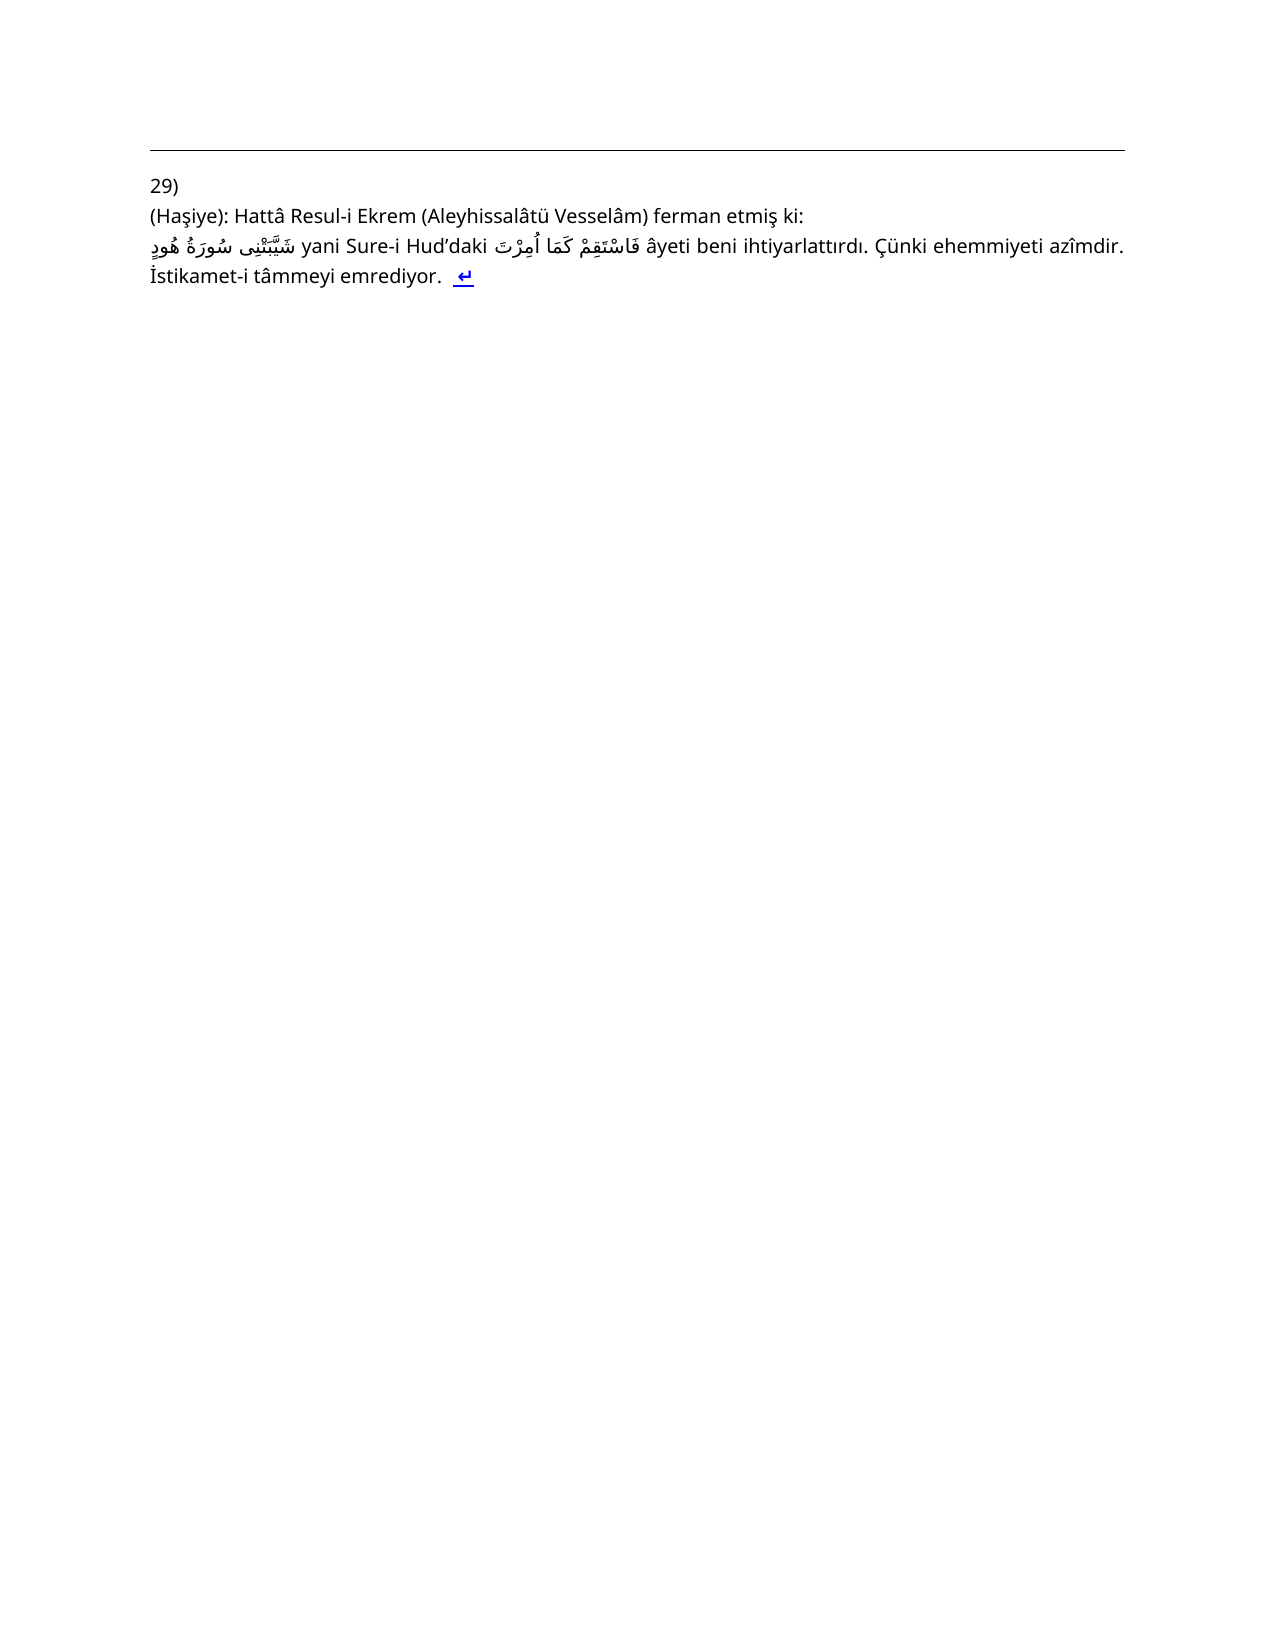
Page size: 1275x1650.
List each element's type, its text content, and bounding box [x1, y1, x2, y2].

text (Haşiye): Hattâ Resul-i Ekrem (Aleyhissalâtü Vesselâm) ferman etmiş ki: [150, 199, 1125, 229]
text 29) [150, 151, 1125, 199]
text شَيَّبَتْنِى سُورَةُ هُودٍ yani Sure-i Hud’daki فَاسْتَقِمْ كَمَا اُمِرْتَ âyeti beni ihtiyarlattırdı. Çünki ehemmiyeti azîmdir. İstikamet-i tâmmeyi emrediyor. ↵ [150, 229, 1125, 289]
